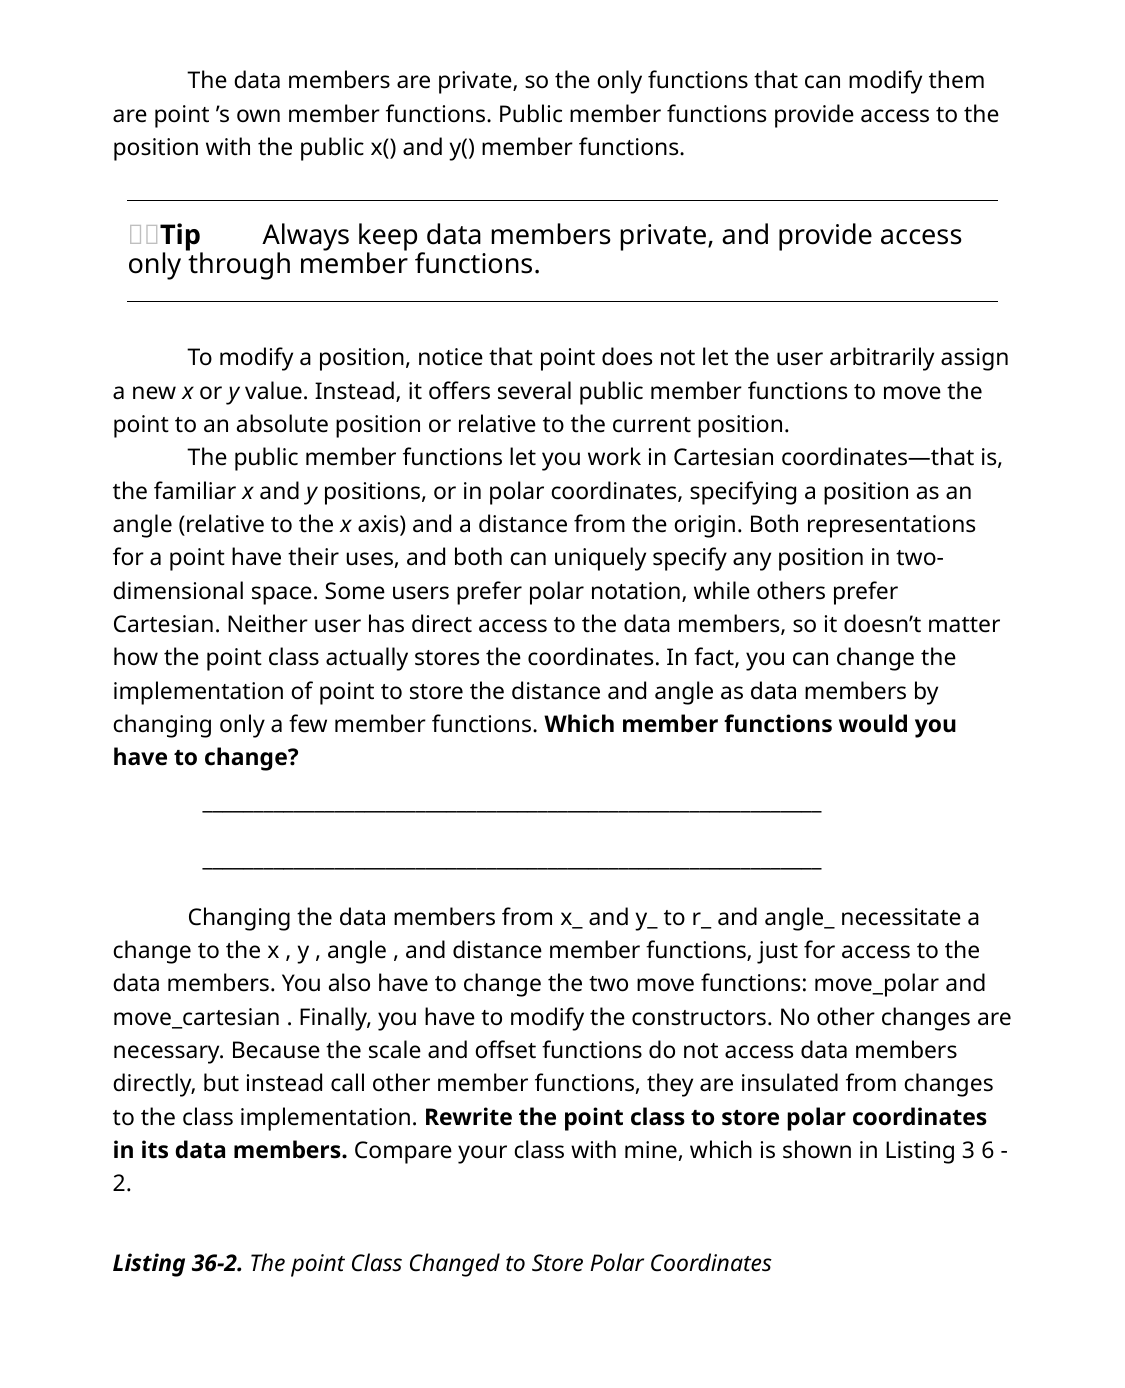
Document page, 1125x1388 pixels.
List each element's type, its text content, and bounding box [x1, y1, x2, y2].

text To modify a position, notice that point does not let the user arbitrarily assign a new x or y value. Instead, it offers several public member functions to move the point to an absolute position or relative to the current position. [112, 339, 1012, 439]
text Tip Always keep data members private, and provide access only through member functions. [127, 201, 998, 301]
text The public member functions let you work in Cartesian coordinates—that is, the familiar x and y positions, or in polar coordinates, specifying a position as an angle (relative to the x axis) and a distance from the origin. Both representations for a point have their uses, and both can uniquely specify any position in two-dimensional space. Some users prefer polar notation, while others prefer Cartesian. Neither user has direct access to the data members, so it doesn’t matter how the point class actually stores the coordinates. In fact, you can change the implementation of point to store the distance and angle as data members by changing only a few member functions. Which member functions would you have to change? [112, 439, 1012, 772]
text Changing the data members from x_ and y_ to r_ and angle_ necessitate a change to the x , y , angle , and distance member functions, just for access to the data members. You also have to change the two move functions: move_polar and move_cartesian . Finally, you have to modify the constructors. No other changes are necessary. Because the scale and offset functions do not access data members directly, but instead call other member functions, they are insulated from changes to the class implementation. Rewrite the point class to store polar coordinates in its data members. Compare your class with mine, which is shown in Listing 3 6 -2. [112, 898, 1012, 1198]
list _____________________________________________________________ [202, 785, 1012, 816]
text The data members are private, so the only functions that can modify them are point ’s own member functions. Public member functions provide access to the position with the public x() and y() member functions. [112, 62, 1012, 162]
list _____________________________________________________________ [202, 842, 1012, 873]
text Listing 36-2. The point Class Changed to Store Polar Coordinates [112, 1246, 1012, 1278]
